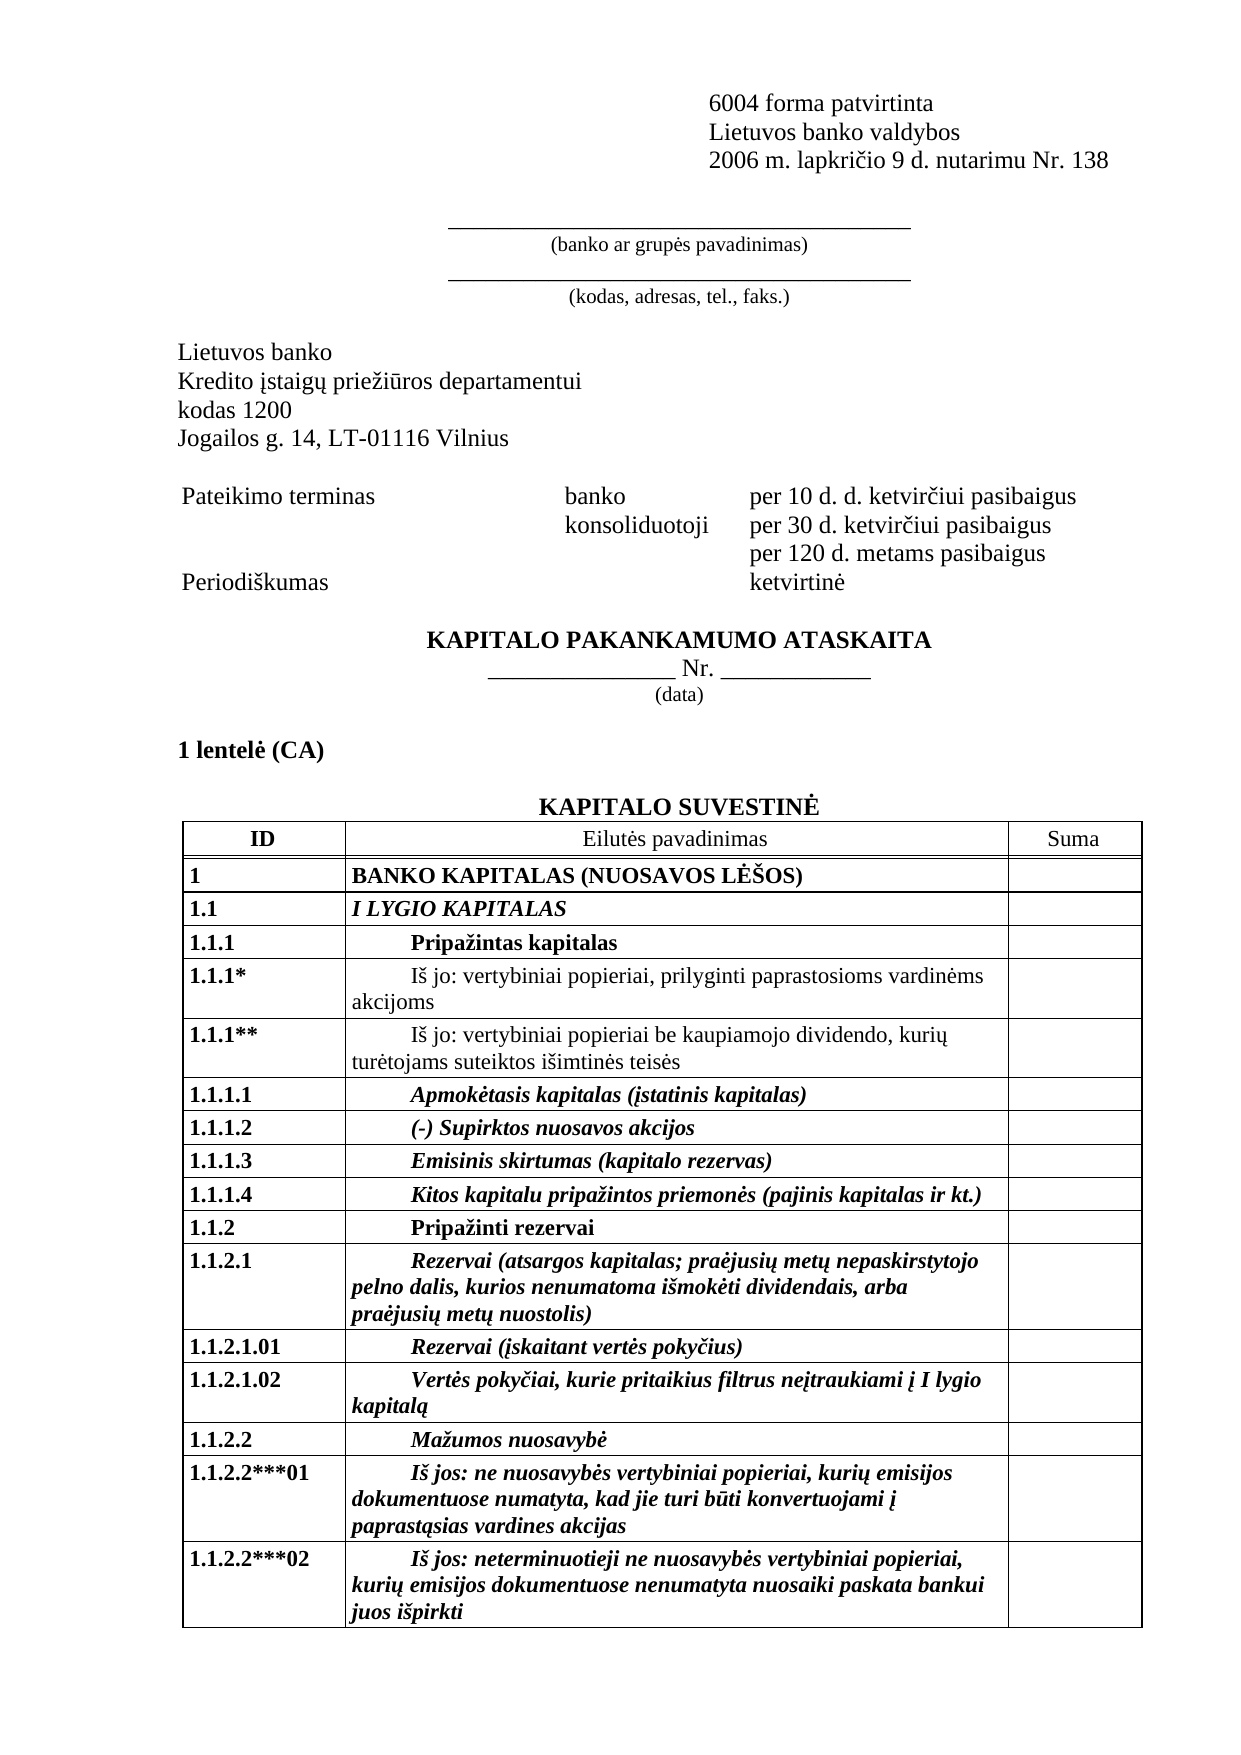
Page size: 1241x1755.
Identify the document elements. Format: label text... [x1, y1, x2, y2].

table_cell [1009, 1019, 1141, 1077]
table_header Pateikimo terminas [177, 481, 560, 567]
table_header per 10 d. d. ketvirčiui pasibaigus per 30 d. ketvirčiui pasibaigus per 120 d. metams pasibaigus [745, 481, 1181, 567]
table_cell 1.1.1.3 [184, 1145, 345, 1177]
table_cell 1.1.1.2 [184, 1111, 345, 1143]
text 6004 forma patvirtinta [177, 88, 1181, 117]
text _____________________________________ [177, 256, 1181, 284]
table_cell [1009, 1178, 1141, 1210]
table_cell Kitos kapitalu pripažintos priemonės (pajinis kapitalas ir kt.) [346, 1178, 1008, 1210]
text 1 lentelė (CA) [177, 735, 1181, 764]
table_cell [1009, 1456, 1141, 1541]
table_cell [1009, 893, 1141, 924]
table_cell [1009, 1363, 1141, 1422]
table_cell 1.1.1 [184, 926, 345, 958]
table_cell 1.1.2.1.01 [184, 1330, 345, 1362]
text Lietuvos banko [177, 337, 1181, 366]
table_cell ketvirtinė [745, 567, 1181, 596]
table_cell [1009, 1244, 1141, 1329]
table_cell 1.1.2.1 [184, 1244, 345, 1329]
text _____________________________________ [177, 203, 1181, 232]
table_cell 1.1.2.2 [184, 1423, 345, 1455]
table_cell 1 [184, 859, 345, 891]
table_cell [1009, 1542, 1141, 1627]
table_cell Pripažinti rezervai [346, 1211, 1008, 1243]
table_header Suma [1009, 822, 1141, 854]
text (kodas, adresas, tel., faks.) [177, 284, 1181, 308]
table_cell 1.1.1.4 [184, 1178, 345, 1210]
text kodas 1200 [177, 395, 1181, 423]
table_cell Periodiškumas [177, 567, 560, 596]
table_cell [560, 567, 745, 596]
table_cell 1.1.2 [184, 1211, 345, 1243]
table_cell [1009, 926, 1141, 958]
text Kredito įstaigų priežiūros departamentui [177, 366, 1181, 395]
table_header Eilutės pavadinimas [346, 822, 1008, 854]
table_header ID [184, 822, 345, 854]
table_cell 1.1 [184, 893, 345, 924]
table_cell [1009, 1145, 1141, 1177]
table_cell [1009, 959, 1141, 1017]
text (banko ar grupės pavadinimas) [177, 232, 1181, 256]
table_cell 1.1.1** [184, 1019, 345, 1077]
table_cell 1.1.2.1.02 [184, 1363, 345, 1422]
table_cell [1009, 1330, 1141, 1362]
text KAPITALO PAKANKAMUMO ATASKAITA [177, 625, 1181, 653]
text KAPITALO SUVESTINĖ [177, 792, 1181, 821]
table_cell 1.1.1.1 [184, 1078, 345, 1110]
table_cell [1009, 859, 1141, 891]
table_cell Rezervai (įskaitant vertės pokyčius) [346, 1330, 1008, 1362]
table_header banko konsoliduotoji [560, 481, 745, 567]
text 2006 m. lapkričio 9 d. nutarimu Nr. 138 [177, 145, 1181, 174]
table_cell 1.1.1* [184, 959, 345, 1017]
table_cell Apmokėtasis kapitalas (įstatinis kapitalas) [346, 1078, 1008, 1110]
table_cell Iš jo: vertybiniai popieriai, prilyginti paprastosioms vardinėms akcijoms [346, 959, 1008, 1017]
text _______________ Nr. ____________ [177, 653, 1181, 682]
table_cell 1.1.2.2***02 [184, 1542, 345, 1627]
table_cell Iš jos: neterminuotieji ne nuosavybės vertybiniai popieriai, kurių emisijos dokumentuose nenumatyta nuosaiki paskata bankui juos išpirkti [346, 1542, 1008, 1627]
table_cell Iš jo: vertybiniai popieriai be kaupiamojo dividendo, kurių turėtojams suteiktos išimtinės teisės [346, 1019, 1008, 1077]
table_cell Pripažintas kapitalas [346, 926, 1008, 958]
table_cell Rezervai (atsargos kapitalas; praėjusių metų nepaskirstytojo pelno dalis, kurios nenumatoma išmokėti dividendais, arba praėjusių metų nuostolis) [346, 1244, 1008, 1329]
table_cell BANKO KAPITALAS (NUOSAVOS LĖŠOS) [346, 859, 1008, 891]
table_cell Iš jos: ne nuosavybės vertybiniai popieriai, kurių emisijos dokumentuose numatyta, kad jie turi būti konvertuojami į paprastąsias vardines akcijas [346, 1456, 1008, 1541]
table_cell [1009, 1111, 1141, 1143]
table_cell [1009, 1211, 1141, 1243]
table_cell (-) Supirktos nuosavos akcijos [346, 1111, 1008, 1143]
table_cell Vertės pokyčiai, kurie pritaikius filtrus neįtraukiami į I lygio kapitalą [346, 1363, 1008, 1422]
table_cell [1009, 1423, 1141, 1455]
table_cell Mažumos nuosavybė [346, 1423, 1008, 1455]
table_cell [1009, 1078, 1141, 1110]
text Lietuvos banko valdybos [177, 117, 1181, 145]
table_cell Emisinis skirtumas (kapitalo rezervas) [346, 1145, 1008, 1177]
text Jogailos g. 14, LT-01116 Vilnius [177, 423, 1181, 452]
table_cell 1.1.2.2***01 [184, 1456, 345, 1541]
table_cell I LYGIO KAPITALAS [346, 893, 1008, 924]
text (data) [177, 682, 1181, 706]
